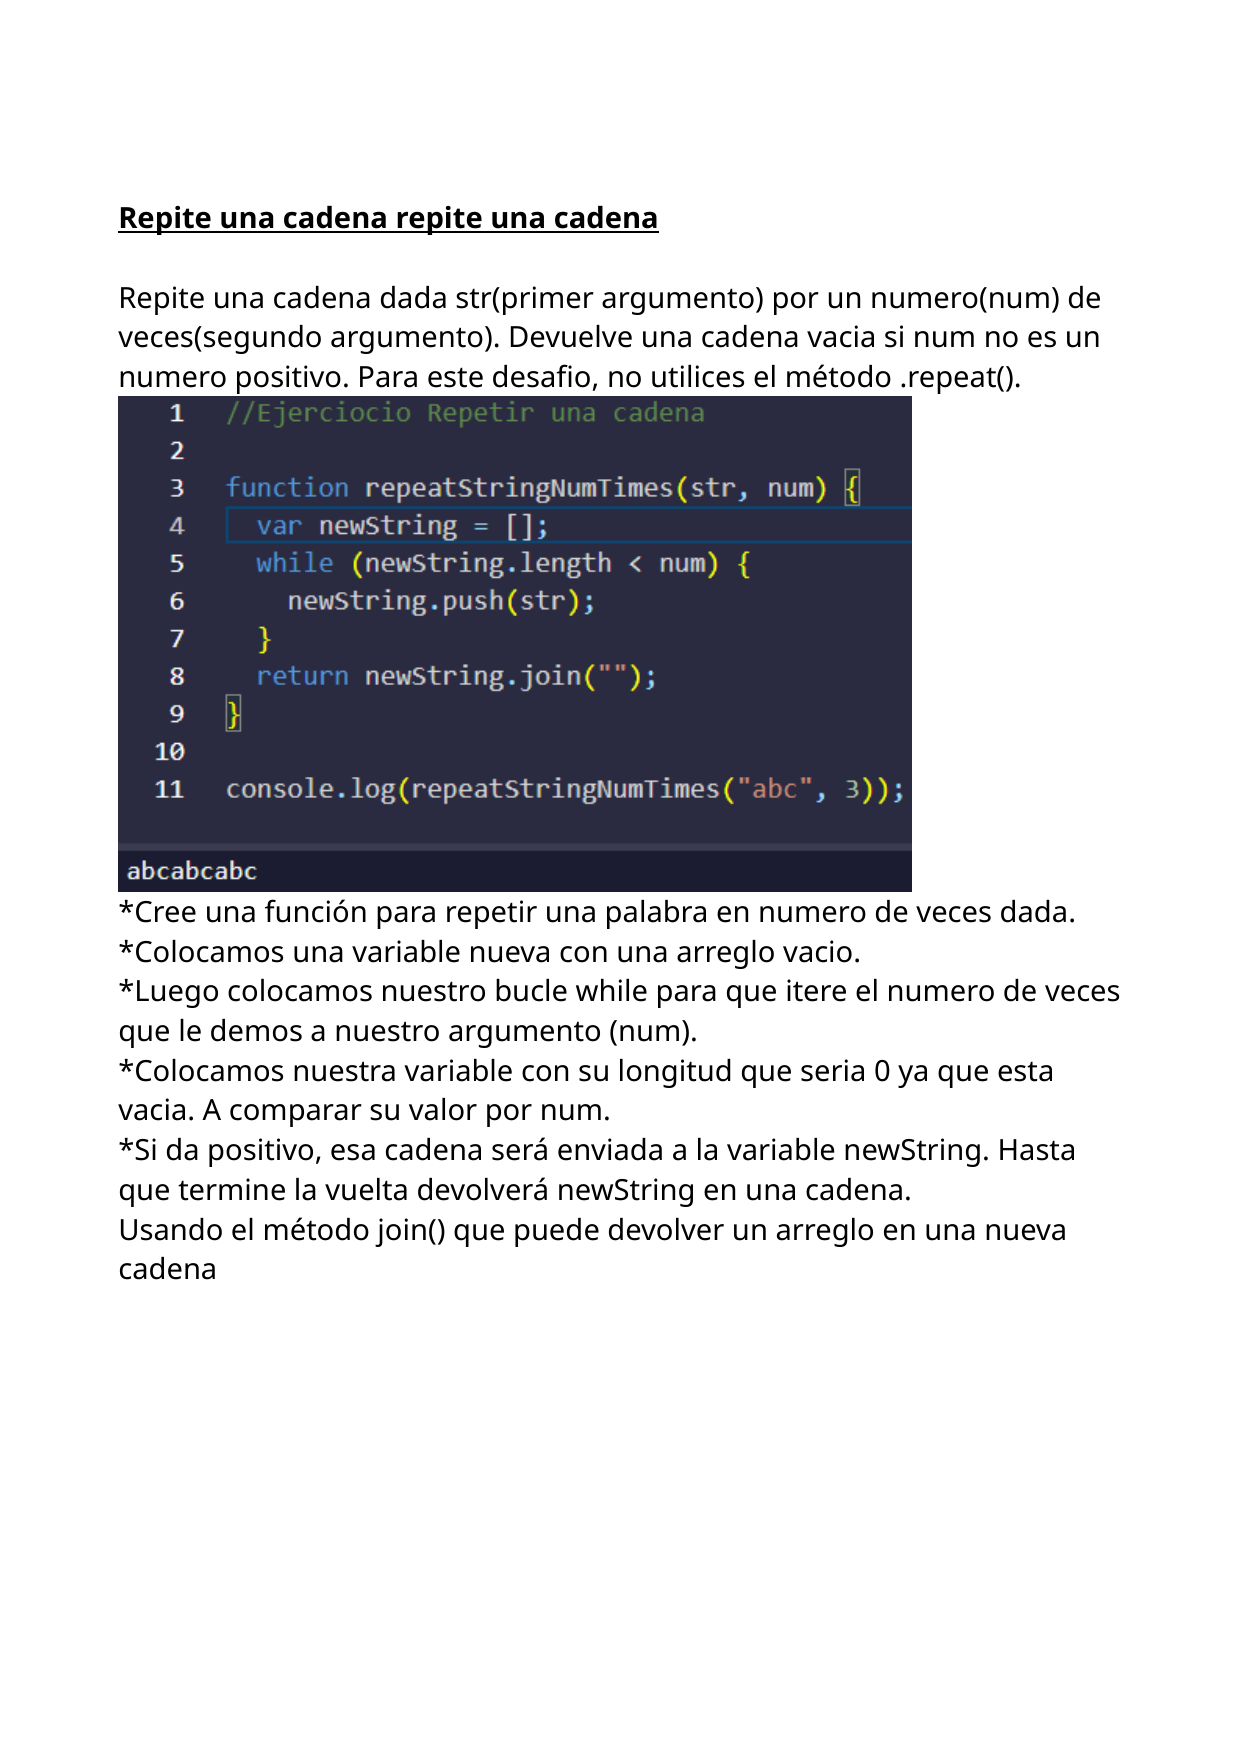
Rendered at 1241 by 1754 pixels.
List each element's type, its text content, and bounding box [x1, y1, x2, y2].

text Repite una cadena dada str(primer argumento) por un numero(num) de veces(segundo argumento). Devuelve una cadena vacia si num no es un numero positivo. Para este desafio, no utilices el método .repeat(). [118, 277, 1122, 891]
text *Colocamos nuestra variable con su longitud que seria 0 ya que esta vacia. A comparar su valor por num. [118, 1050, 1122, 1129]
text Repite una cadena repite una cadena [118, 197, 1122, 237]
text *Colocamos una variable nueva con una arreglo vacio. [118, 931, 1122, 971]
text *Cree una función para repetir una palabra en numero de veces dada. [118, 891, 1122, 931]
text *Si da positivo, esa cadena será enviada a la variable newString. Hasta que termine la vuelta devolverá newString en una cadena. [118, 1129, 1122, 1209]
text *Luego colocamos nuestro bucle while para que itere el numero de veces que le demos a nuestro argumento (num). [118, 971, 1122, 1050]
text Usando el método join() que puede devolver un arreglo en una nueva cadena [118, 1209, 1122, 1288]
